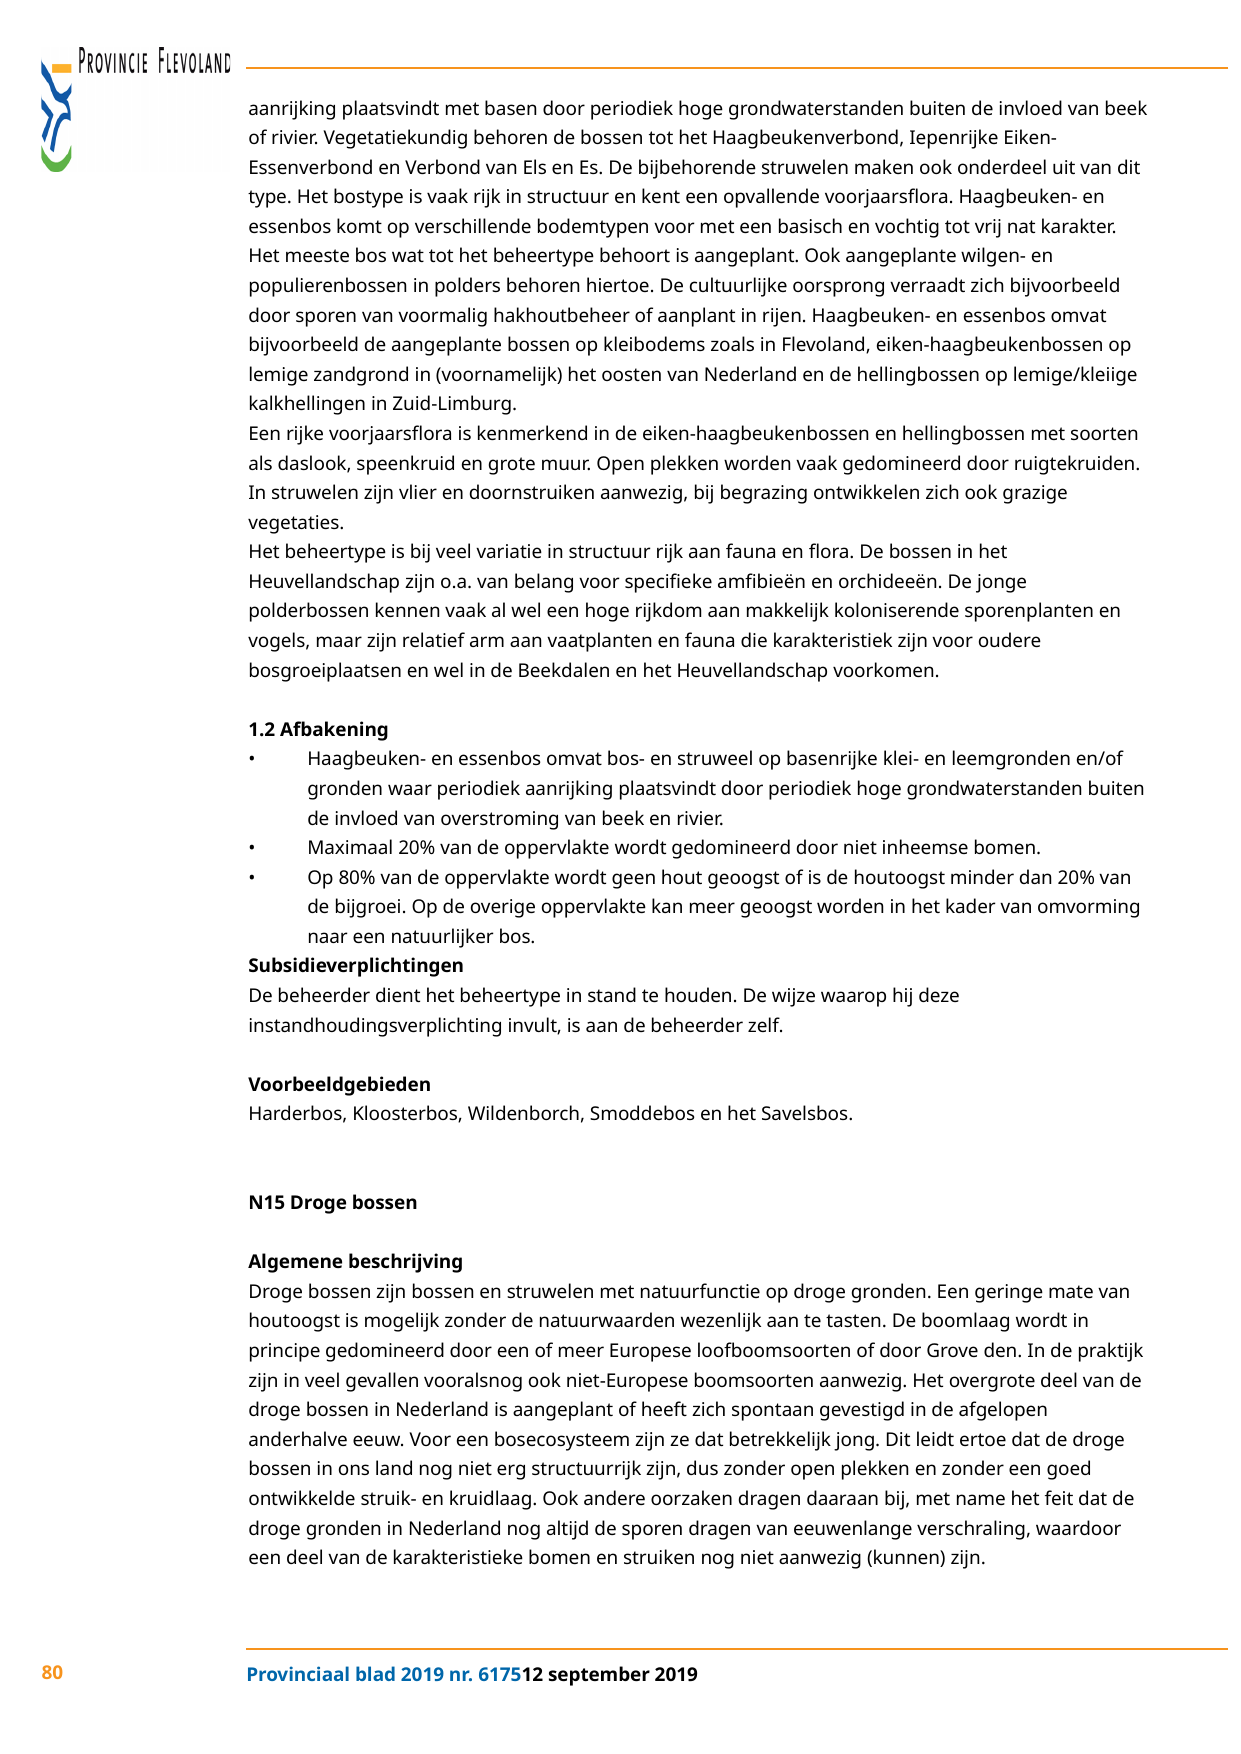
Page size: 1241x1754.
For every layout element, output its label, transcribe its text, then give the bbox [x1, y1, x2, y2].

text Een rijke voorjaarsflora is kenmerkend in de eiken-haagbeukenbossen en hellingbossen met soorten als daslook, speenkruid en grote muur. Open plekken worden vaak gedomineerd door ruigtekruiden. In struwelen zijn vlier en doornstruiken aanwezig, bij begrazing ontwikkelen zich ook grazige vegetaties. [248, 420, 1152, 535]
list Op 80% van de oppervlakte wordt geen hout geoogst of is de houtoogst minder dan 20% van de bijgroei. Op de overige oppervlakte kan meer geoogst worden in het kader van omvorming naar een natuurlijker bos. [248, 864, 1152, 949]
text Algemene beschrijving [248, 1248, 1152, 1274]
list Haagbeuken- en essenbos omvat bos- en struweel op basenrijke klei- en leemgronden en/of gronden waar periodiek aanrijking plaatsvindt door periodiek hoge grondwaterstanden buiten de invloed van overstroming van beek en rivier. [248, 746, 1152, 831]
text N15 Droge bossen [248, 1189, 1152, 1215]
list Maximaal 20% van de oppervlakte wordt gedomineerd door niet inheemse bomen. [248, 834, 1152, 860]
text Subsidieverplichtingen [248, 953, 1152, 978]
picture [41, 47, 231, 172]
text 1.2 Afbakening [248, 716, 1152, 742]
text Droge bossen zijn bossen en struwelen met natuurfunctie op droge gronden. Een geringe mate van houtoogst is mogelijk zonder de natuurwaarden wezenlijk aan te tasten. De boomlaag wordt in principe gedomineerd door een of meer Europese loofboomsoorten of door Grove den. In de praktijk zijn in veel gevallen vooralsnog ook niet-Europese boomsoorten aanwezig. Het overgrote deel van de droge bossen in Nederland is aangeplant of heeft zich spontaan gevestigd in de afgelopen anderhalve eeuw. Voor een bosecosysteem zijn ze dat betrekkelijk jong. Dit leidt ertoe dat de droge bossen in ons land nog niet erg structuurrijk zijn, dus zonder open plekken en zonder een goed ontwikkelde struik- en kruidlaag. Ook andere oorzaken dragen daaraan bij, met name het feit dat de droge gronden in Nederland nog altijd de sporen dragen van eeuwenlange verschraling, waardoor een deel van de karakteristieke bomen en struiken nog niet aanwezig (kunnen) zijn. [248, 1278, 1152, 1570]
text Het meeste bos wat tot het beheertype behoort is aangeplant. Ook aangeplante wilgen- en populierenbossen in polders behoren hiertoe. De cultuurlijke oorsprong verraadt zich bijvoorbeeld door sporen van voormalig hakhoutbeheer of aanplant in rijen. Haagbeuken- en essenbos omvat bijvoorbeeld de aangeplante bossen op kleibodems zoals in Flevoland, eiken-haagbeukenbossen op lemige zandgrond in (voornamelijk) het oosten van Nederland en de hellingbossen op lemige/kleiige kalkhellingen in Zuid-Limburg. [248, 243, 1152, 416]
text Harderbos, Kloosterbos, Wildenborch, Smoddebos en het Savelsbos. [248, 1101, 1152, 1126]
text Het beheertype is bij veel variatie in structuur rijk aan fauna en flora. De bossen in het Heuvellandschap zijn o.a. van belang voor specifieke amfibieën en orchideeën. De jonge polderbossen kennen vaak al wel een hoge rijkdom aan makkelijk koloniserende sporenplanten en vogels, maar zijn relatief arm aan vaatplanten en fauna die karakteristiek zijn voor oudere bosgroeiplaatsen en wel in de Beekdalen en het Heuvellandschap voorkomen. [248, 538, 1152, 683]
text aanrijking plaatsvindt met basen door periodiek hoge grondwaterstanden buiten de invloed van beek of rivier. Vegetatiekundig behoren de bossen tot het Haagbeukenverbond, Iepenrijke Eiken-Essenverbond en Verbond van Els en Es. De bijbehorende struwelen maken ook onderdeel uit van dit type. Het bostype is vaak rijk in structuur en kent een opvallende voorjaarsflora. Haagbeuken- en essenbos komt op verschillende bodemtypen voor met een basisch en vochtig tot vrij nat karakter. [248, 95, 1152, 239]
text De beheerder dient het beheertype in stand te houden. De wijze waarop hij deze instandhoudingsverplichting invult, is aan de beheerder zelf. [248, 982, 1152, 1038]
text Voorbeeldgebieden [248, 1071, 1152, 1097]
